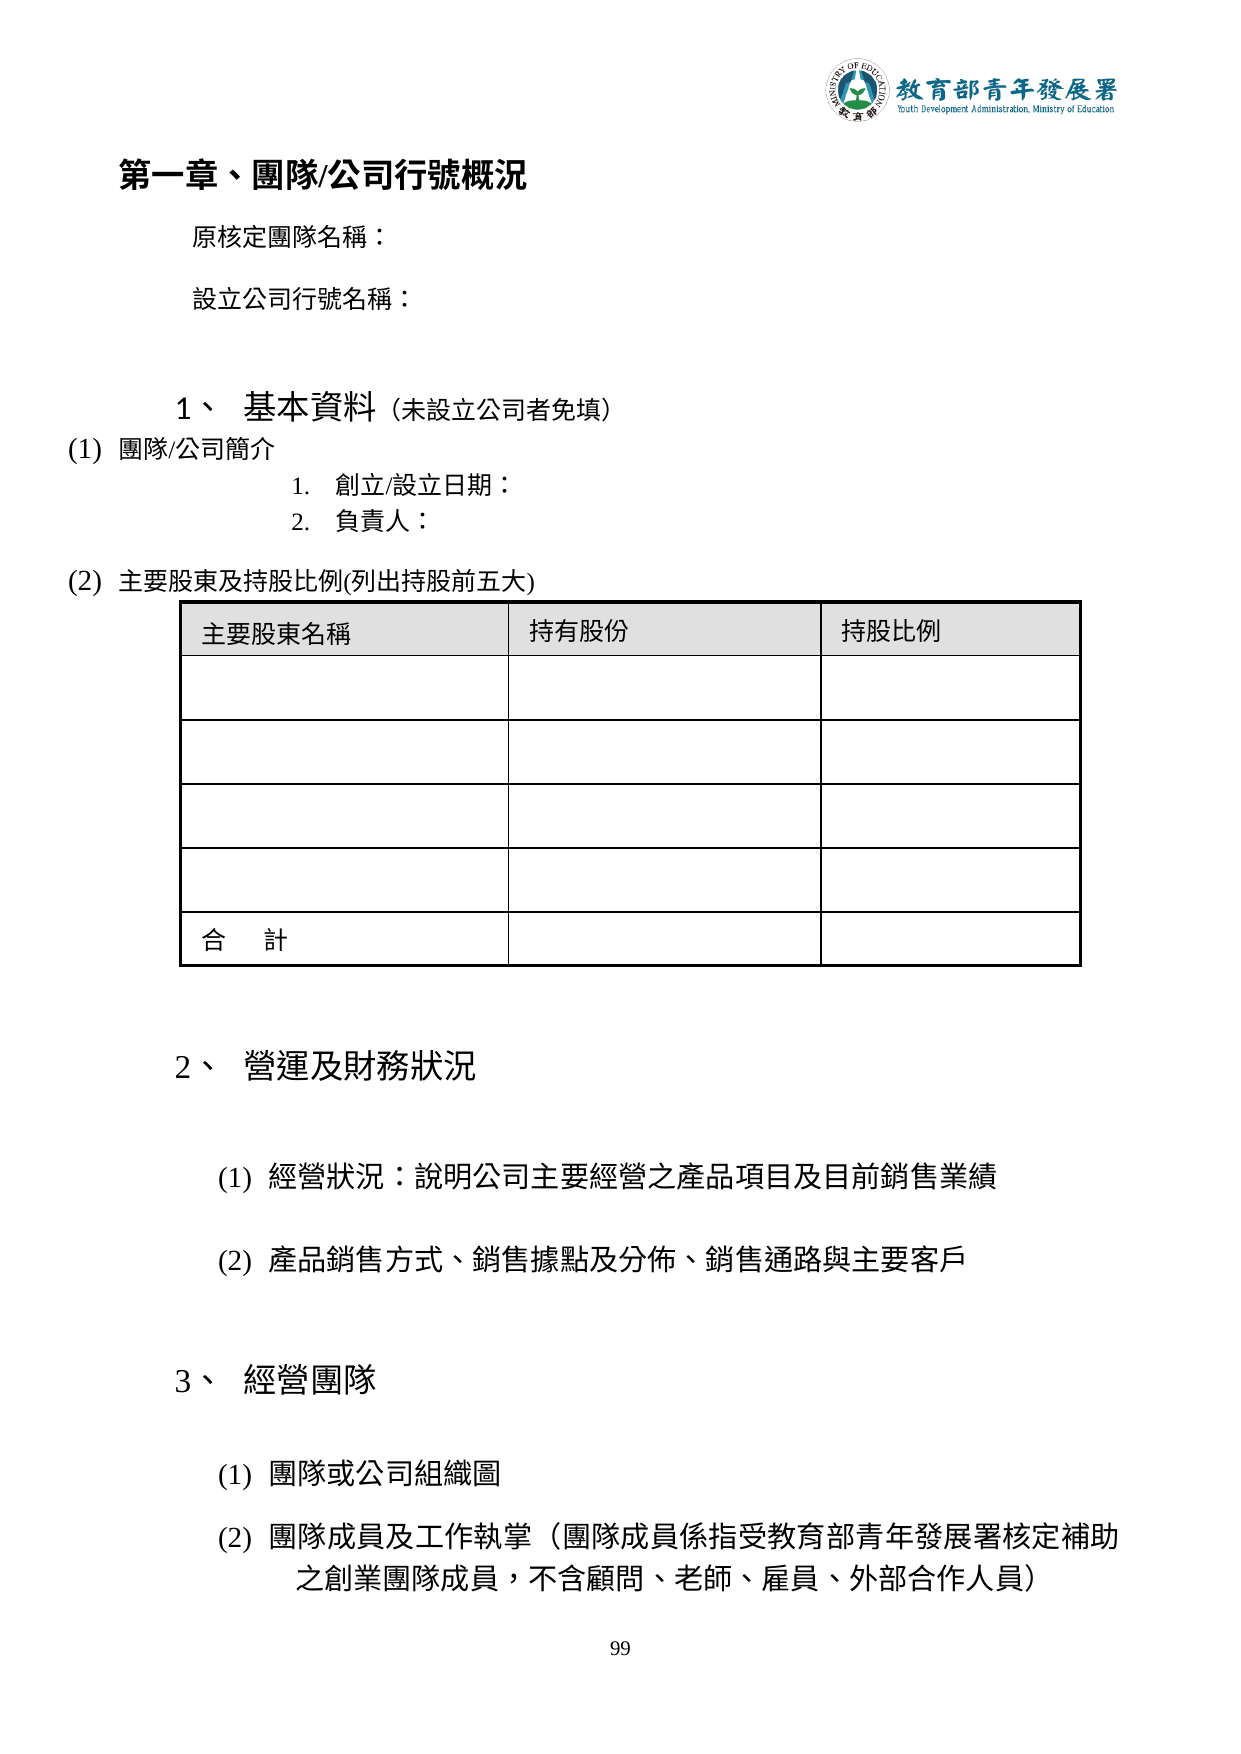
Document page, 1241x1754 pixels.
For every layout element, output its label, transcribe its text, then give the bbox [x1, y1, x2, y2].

list 團隊或公司組織圖 [218, 1430, 1019, 1492]
table_cell [822, 721, 1079, 783]
list 團隊/公司簡介 [68, 429, 1122, 465]
table_cell [509, 656, 820, 719]
table_cell [822, 913, 1079, 964]
table_cell 合 計 [182, 913, 508, 964]
list 產品銷售方式、銷售據點及分佈、銷售通路與主要客戶 [218, 1216, 1019, 1279]
table_header 持有股份 [509, 604, 820, 655]
list 經營團隊 [174, 1353, 1059, 1402]
table_cell [182, 656, 508, 719]
table_cell [509, 913, 820, 964]
table_cell [822, 785, 1079, 847]
list 營運及財務狀況 [174, 1040, 1059, 1088]
table_cell [509, 721, 820, 783]
table_cell [822, 849, 1079, 911]
list 負責人： [291, 502, 1122, 538]
list 基本資料（未設立公司者免填） [118, 381, 1122, 429]
table_cell [509, 849, 820, 911]
text 第一章、團隊/公司行號概況 [118, 131, 1122, 193]
list 創立/設立日期： [291, 465, 1122, 502]
table_cell [182, 849, 508, 911]
list 經營狀況：說明公司主要經營之產品項目及目前銷售業績 [218, 1133, 1019, 1196]
table_header 主要股東名稱 [182, 604, 508, 655]
list 主要股東及持股比例(列出持股前五大) [68, 538, 1122, 600]
table_header 持股比例 [822, 604, 1079, 655]
table_cell [182, 721, 508, 783]
table_cell [182, 785, 508, 847]
list 團隊成員及工作執掌（團隊成員係指受教育部青年發展署核定補助之創業團隊成員，不含顧問、老師、雇員、外部合作人員） [218, 1513, 1122, 1598]
text 原核定團隊名稱： [192, 193, 1122, 256]
table_cell [822, 656, 1079, 719]
table_cell [509, 785, 820, 847]
text 設立公司行號名稱： [192, 256, 1122, 318]
